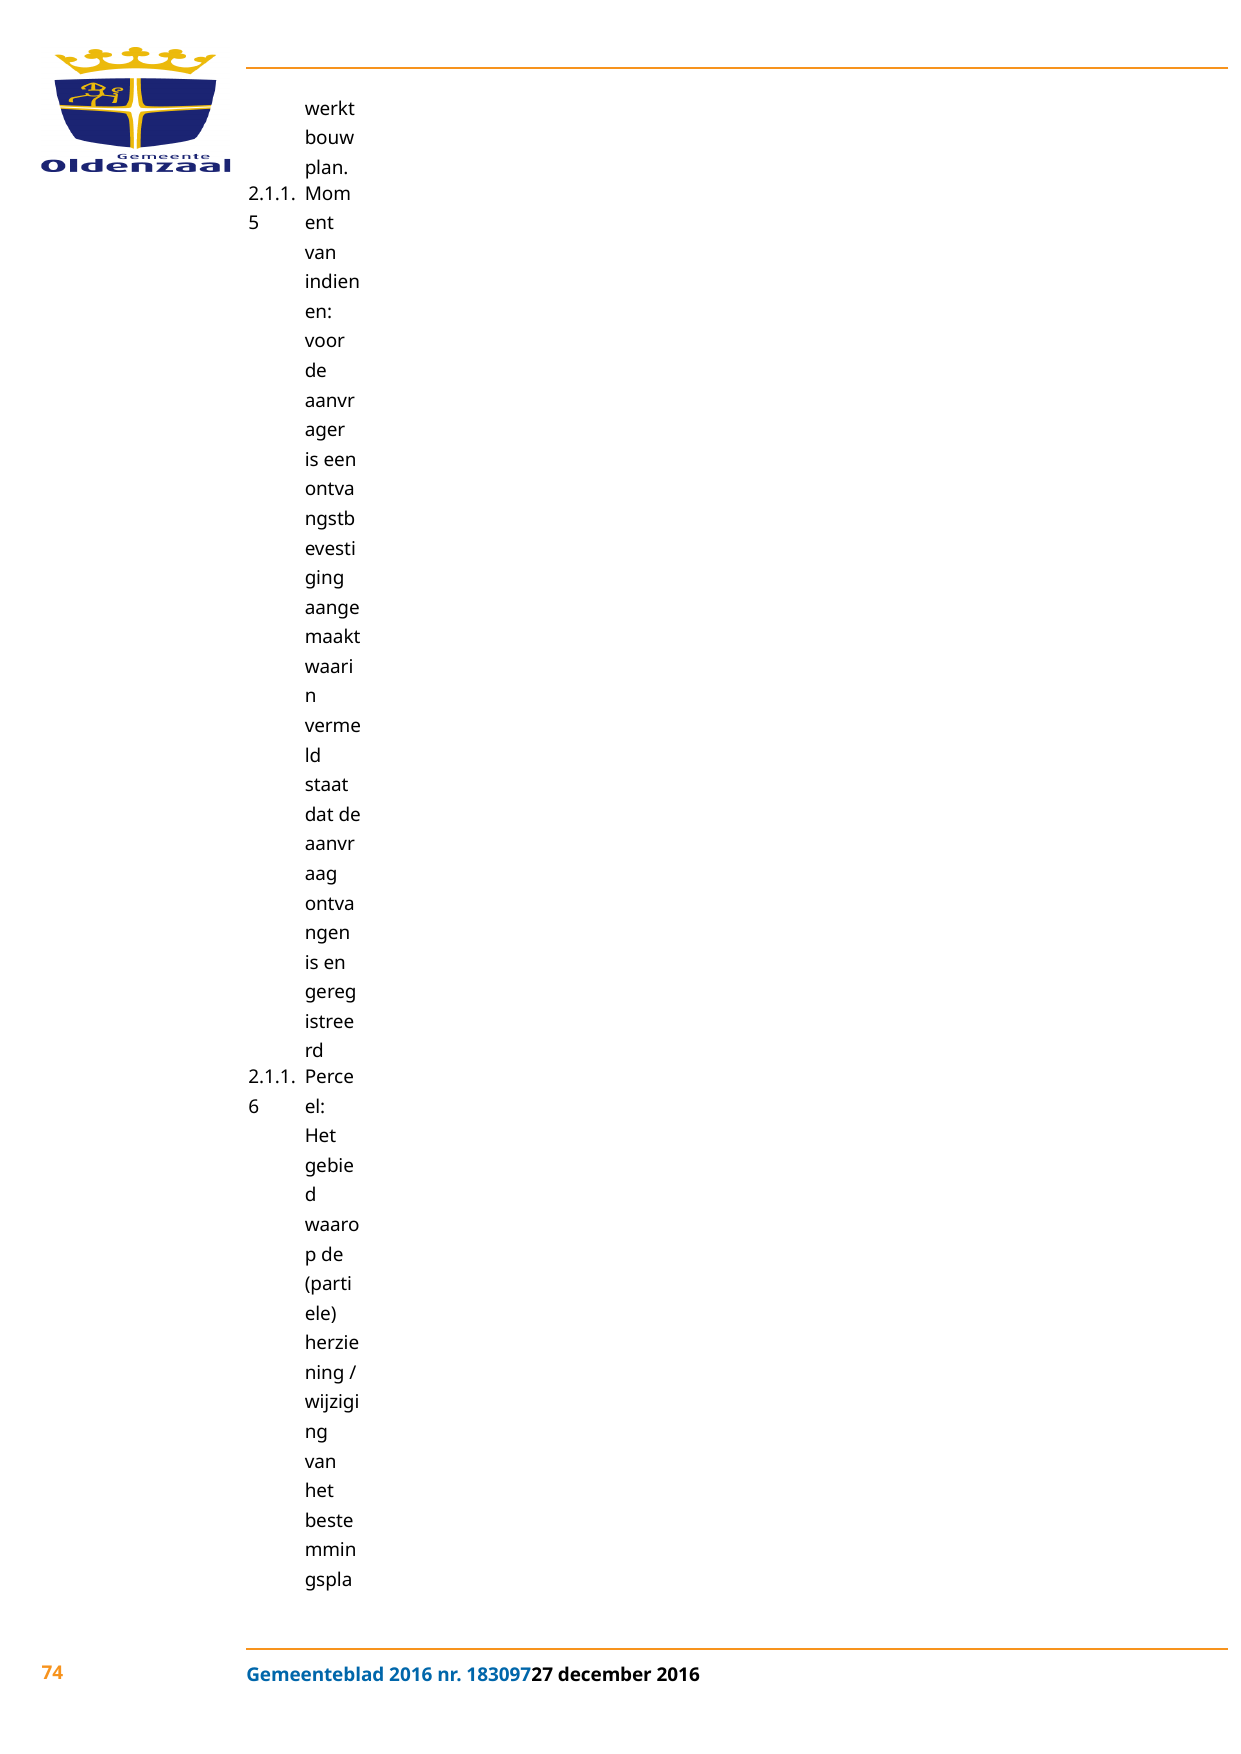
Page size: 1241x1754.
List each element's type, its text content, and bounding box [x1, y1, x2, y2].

table_cell [361, 180, 417, 1063]
picture [41, 47, 231, 172]
table_cell 2.1.1.6 [248, 1063, 304, 1592]
table_cell werkt bouwplan. [305, 95, 361, 180]
table_cell [418, 1063, 474, 1592]
table_cell [418, 95, 474, 180]
table_cell [361, 1063, 417, 1592]
table_cell [361, 95, 417, 180]
table_cell Moment van indienen: voor de aanvrager is een ontvangstbevestiging aangemaakt waarin vermeld staat dat de aanvraag ontvangen is en geregistreerd [305, 180, 361, 1063]
table_cell 2.1.1.5 [248, 180, 304, 1063]
table_cell Perceel: Het gebied waarop de (partiele) herziening /wijziging van het bestemmingspla [305, 1063, 361, 1592]
table_cell [418, 180, 474, 1063]
table_cell [248, 95, 304, 180]
